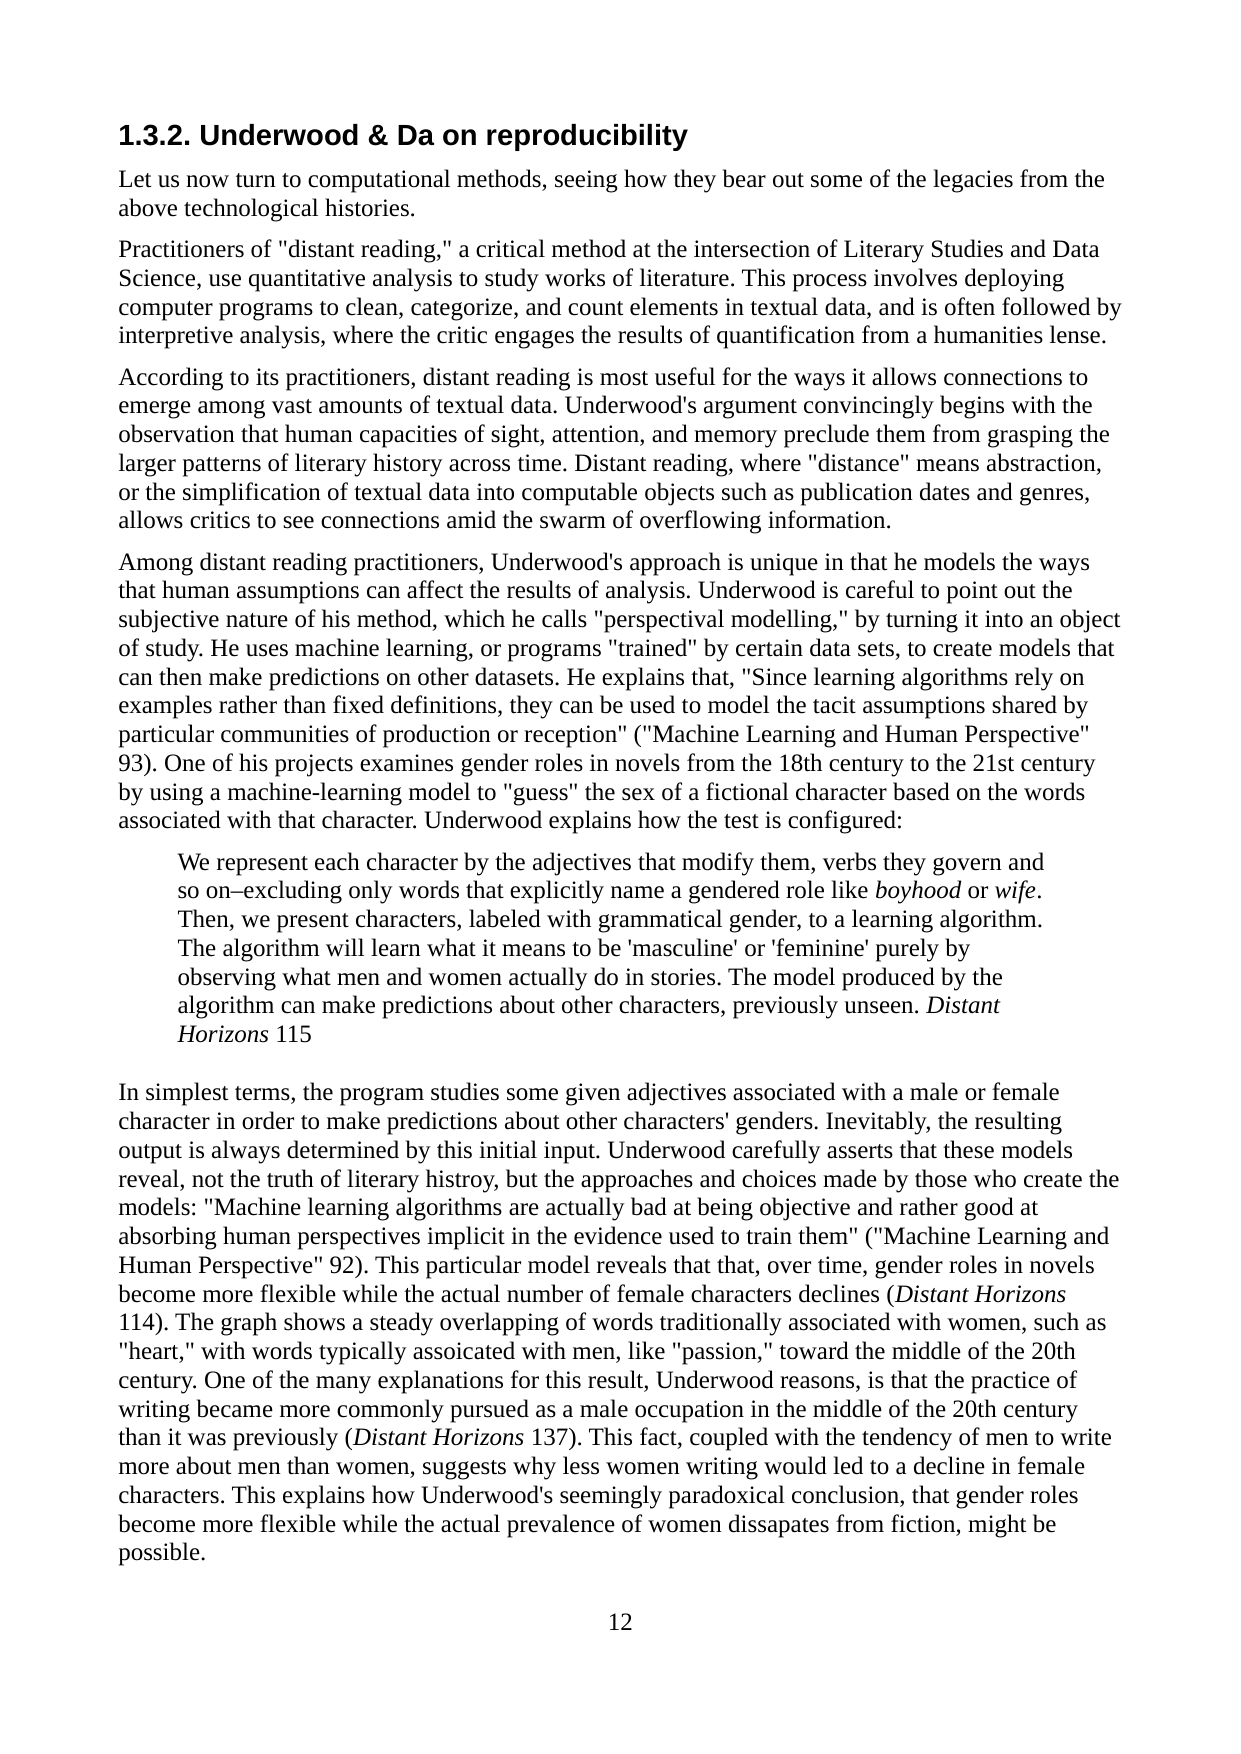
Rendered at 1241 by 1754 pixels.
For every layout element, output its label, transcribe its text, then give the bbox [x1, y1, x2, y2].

text Among distant reading practitioners, Underwood's approach is unique in that he models the ways that human assumptions can affect the results of analysis. Underwood is careful to point out the subjective nature of his method, which he calls "perspectival modelling," by turning it into an object of study. He uses machine learning, or programs "trained" by certain data sets, to create models that can then make predictions on other datasets. He explains that, "Since learning algorithms rely on examples rather than fixed definitions, they can be used to model the tacit assumptions shared by particular communities of production or reception" ("Machine Learning and Human Perspective" 93). One of his projects examines gender roles in novels from the 18th century to the 21st century by using a machine-learning model to "guess" the sex of a fictional character based on the words associated with that character. Underwood explains how the test is configured: [118, 547, 1122, 834]
text Let us now turn to computational methods, seeing how they bear out some of the legacies from the above technological histories. [118, 164, 1122, 222]
text In simplest terms, the program studies some given adjectives associated with a male or female character in order to make predictions about other characters' genders. Inevitably, the resulting output is always determined by this initial input. Underwood carefully asserts that these models reveal, not the truth of literary histroy, but the approaches and choices made by those who create the models: "Machine learning algorithms are actually bad at being objective and rather good at absorbing human perspectives implicit in the evidence used to train them" ("Machine Learning and Human Perspective" 92). This particular model reveals that that, over time, gender roles in novels become more flexible while the actual number of female characters declines (Distant Horizons 114). The graph shows a steady overlapping of words traditionally associated with women, such as "heart," with words typically assoicated with men, like "passion," toward the middle of the 20th century. One of the many explanations for this result, Underwood reasons, is that the practice of writing became more commonly pursued as a male occupation in the middle of the 20th century than it was previously (Distant Horizons 137). This fact, coupled with the tendency of men to write more about men than women, suggests why less women writing would led to a decline in female characters. This explains how Underwood's seemingly paradoxical conclusion, that gender roles become more flexible while the actual prevalence of women dissapates from fiction, might be possible. [118, 1077, 1122, 1566]
text We represent each character by the adjectives that modify them, verbs they govern and so on–excluding only words that explicitly name a gendered role like boyhood or wife. Then, we present characters, labeled with grammatical gender, to a learning algorithm. The algorithm will learn what it means to be 'masculine' or 'feminine' purely by observing what men and women actually do in stories. The model produced by the algorithm can make predictions about other characters, previously unseen. Distant Horizons 115 [177, 847, 1063, 1048]
text Practitioners of "distant reading," a critical method at the intersection of Literary Studies and Data Science, use quantitative analysis to study works of literature. This process involves deploying computer programs to clean, categorize, and count elements in textual data, and is often followed by interpretive analysis, where the critic engages the results of quantification from a humanities lense. [118, 234, 1122, 349]
text According to its practitioners, distant reading is most useful for the ways it allows connections to emerge among vast amounts of textual data. Underwood's argument convincingly begins with the observation that human capacities of sight, attention, and memory preclude them from grasping the larger patterns of literary history across time. Distant reading, where "distance" means abstraction, or the simplification of textual data into computable objects such as publication dates and genres, allows critics to see connections amid the swarm of overflowing information. [118, 362, 1122, 534]
subtitle Underwood & Da on reproducibility [118, 118, 1122, 152]
